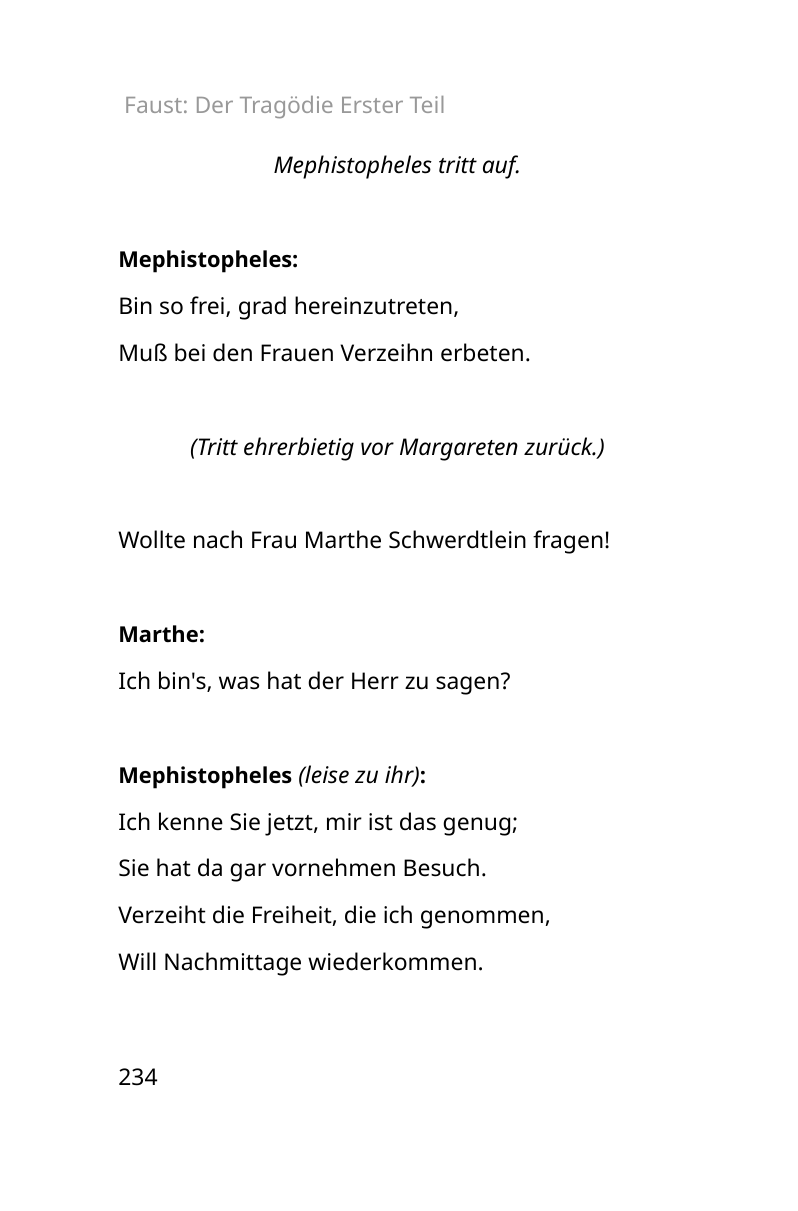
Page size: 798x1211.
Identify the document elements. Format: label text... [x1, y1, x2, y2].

text Mephistopheles (leise zu ihr): Ich kenne Sie jetzt, mir ist das genug; Sie hat da gar vornehmen Besuch. Verzeiht die Freiheit, die ich genommen, Will Nachmittage wiederkommen. [118, 729, 679, 977]
text Wollte nach Frau Marthe Schwerdtlein fragen! [118, 489, 679, 556]
text Marthe: Ich bin's, was hat der Herr zu sagen? [118, 589, 679, 696]
text Mephistopheles tritt auf. [118, 149, 679, 181]
text Mephistopheles: Bin so frei, grad hereinzutreten, Muß bei den Frauen Verzeihn erbeten. [118, 208, 679, 368]
text (Tritt ehrerbietig vor Margareten zurück.) [118, 401, 679, 462]
